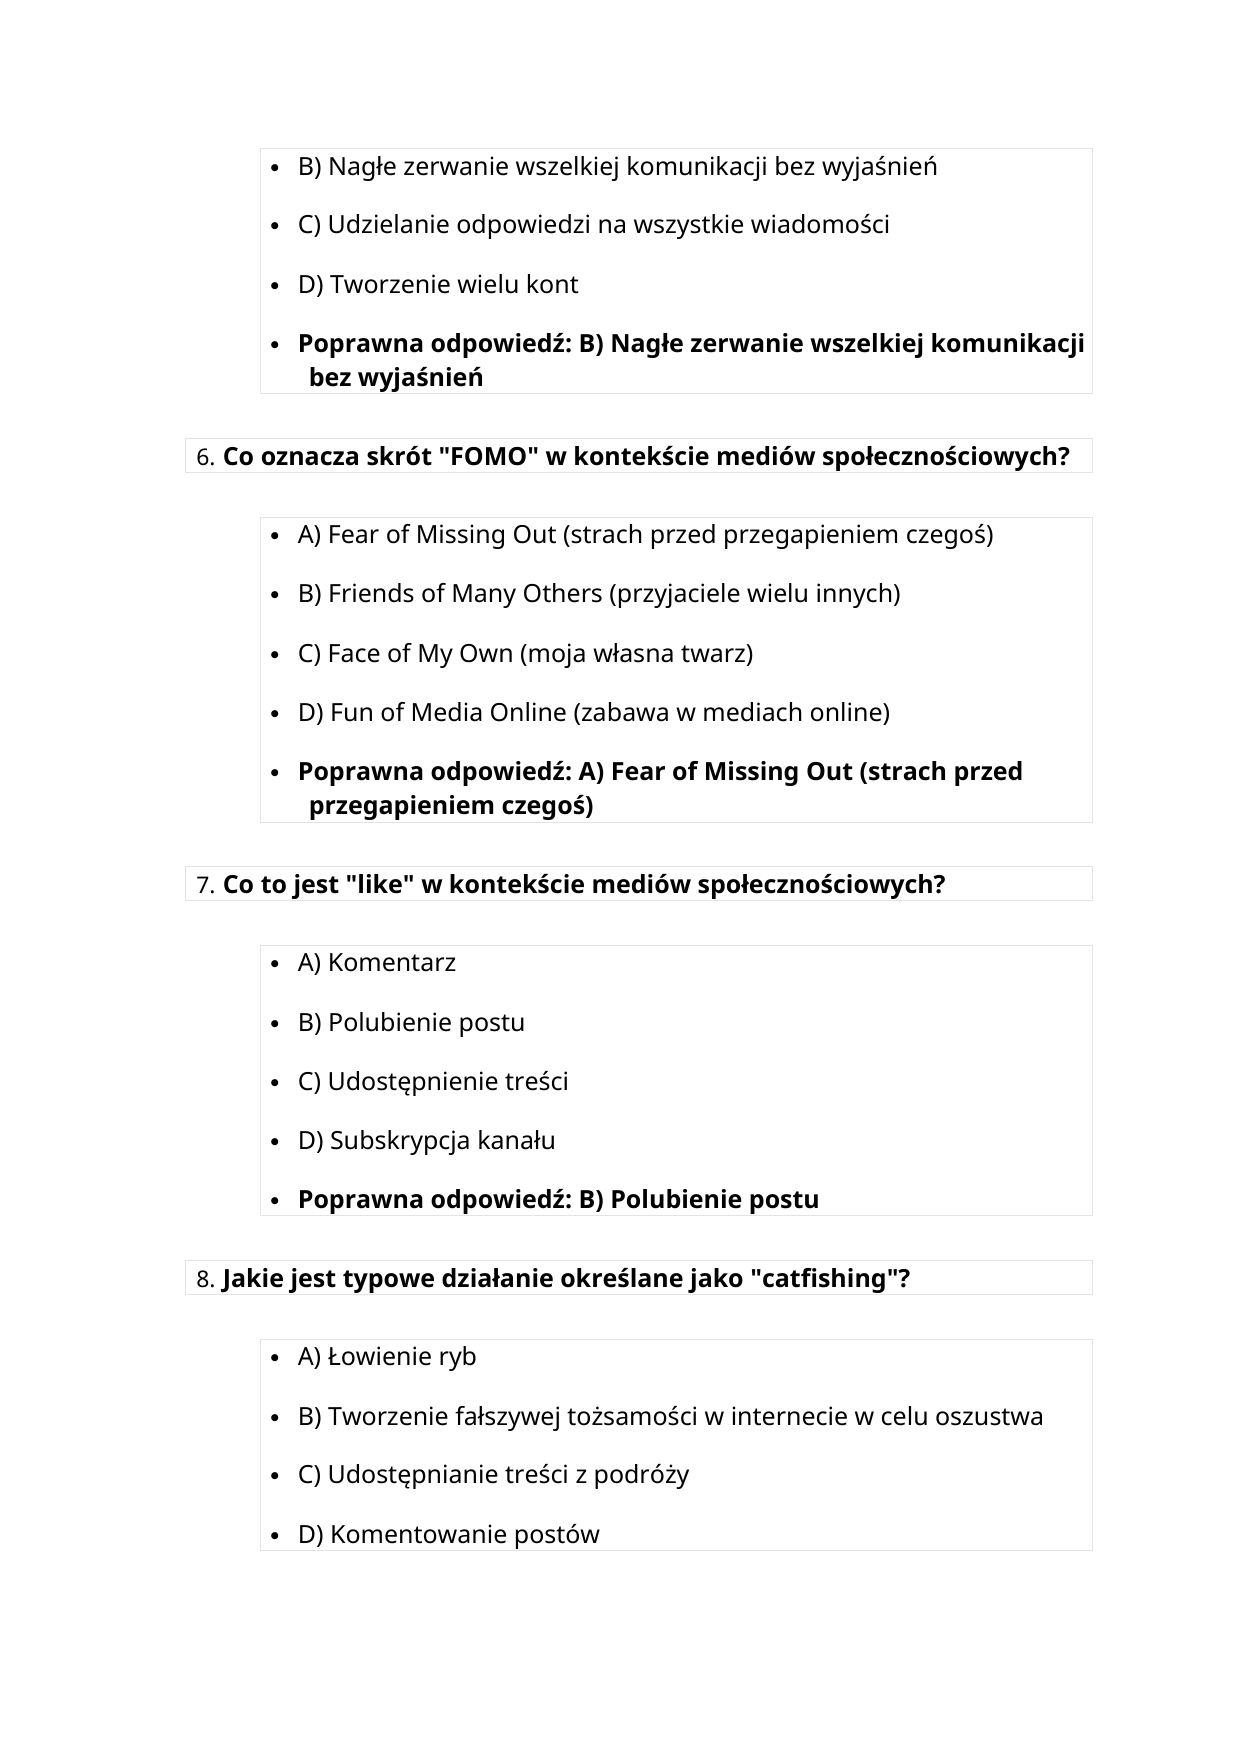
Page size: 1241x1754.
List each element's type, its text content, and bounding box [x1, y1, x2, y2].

list C) Udostępnianie treści z podróży [261, 1457, 1092, 1491]
list Poprawna odpowiedź: B) Nagłe zerwanie wszelkiej komunikacji bez wyjaśnień [261, 325, 1092, 393]
list C) Face of My Own (moja własna twarz) [261, 635, 1092, 669]
list B) Tworzenie fałszywej tożsamości w internecie w celu oszustwa [261, 1398, 1092, 1432]
list C) Udostępnienie treści [261, 1063, 1092, 1097]
list B) Nagłe zerwanie wszelkiej komunikacji bez wyjaśnień [261, 149, 1092, 182]
list Jakie jest typowe działanie określane jako "catfishing"? [186, 1261, 1092, 1294]
list D) Tworzenie wielu kont [261, 266, 1092, 300]
list D) Fun of Media Online (zabawa w mediach online) [261, 694, 1092, 728]
list Poprawna odpowiedź: B) Polubienie postu [261, 1181, 1092, 1215]
list D) Subskrypcja kanału [261, 1122, 1092, 1156]
list Co to jest "like" w kontekście mediów społecznościowych? [186, 867, 1092, 900]
list A) Łowienie ryb [261, 1340, 1092, 1373]
list C) Udzielanie odpowiedzi na wszystkie wiadomości [261, 207, 1092, 241]
list A) Fear of Missing Out (strach przed przegapieniem czegoś) [261, 518, 1092, 551]
list Poprawna odpowiedź: A) Fear of Missing Out (strach przed przegapieniem czegoś) [261, 753, 1092, 822]
list D) Komentowanie postów [261, 1516, 1092, 1550]
list A) Komentarz [261, 946, 1092, 979]
list B) Friends of Many Others (przyjaciele wielu innych) [261, 576, 1092, 610]
list B) Polubienie postu [261, 1004, 1092, 1038]
list Co oznacza skrót "FOMO" w kontekście mediów społecznościowych? [186, 439, 1092, 472]
